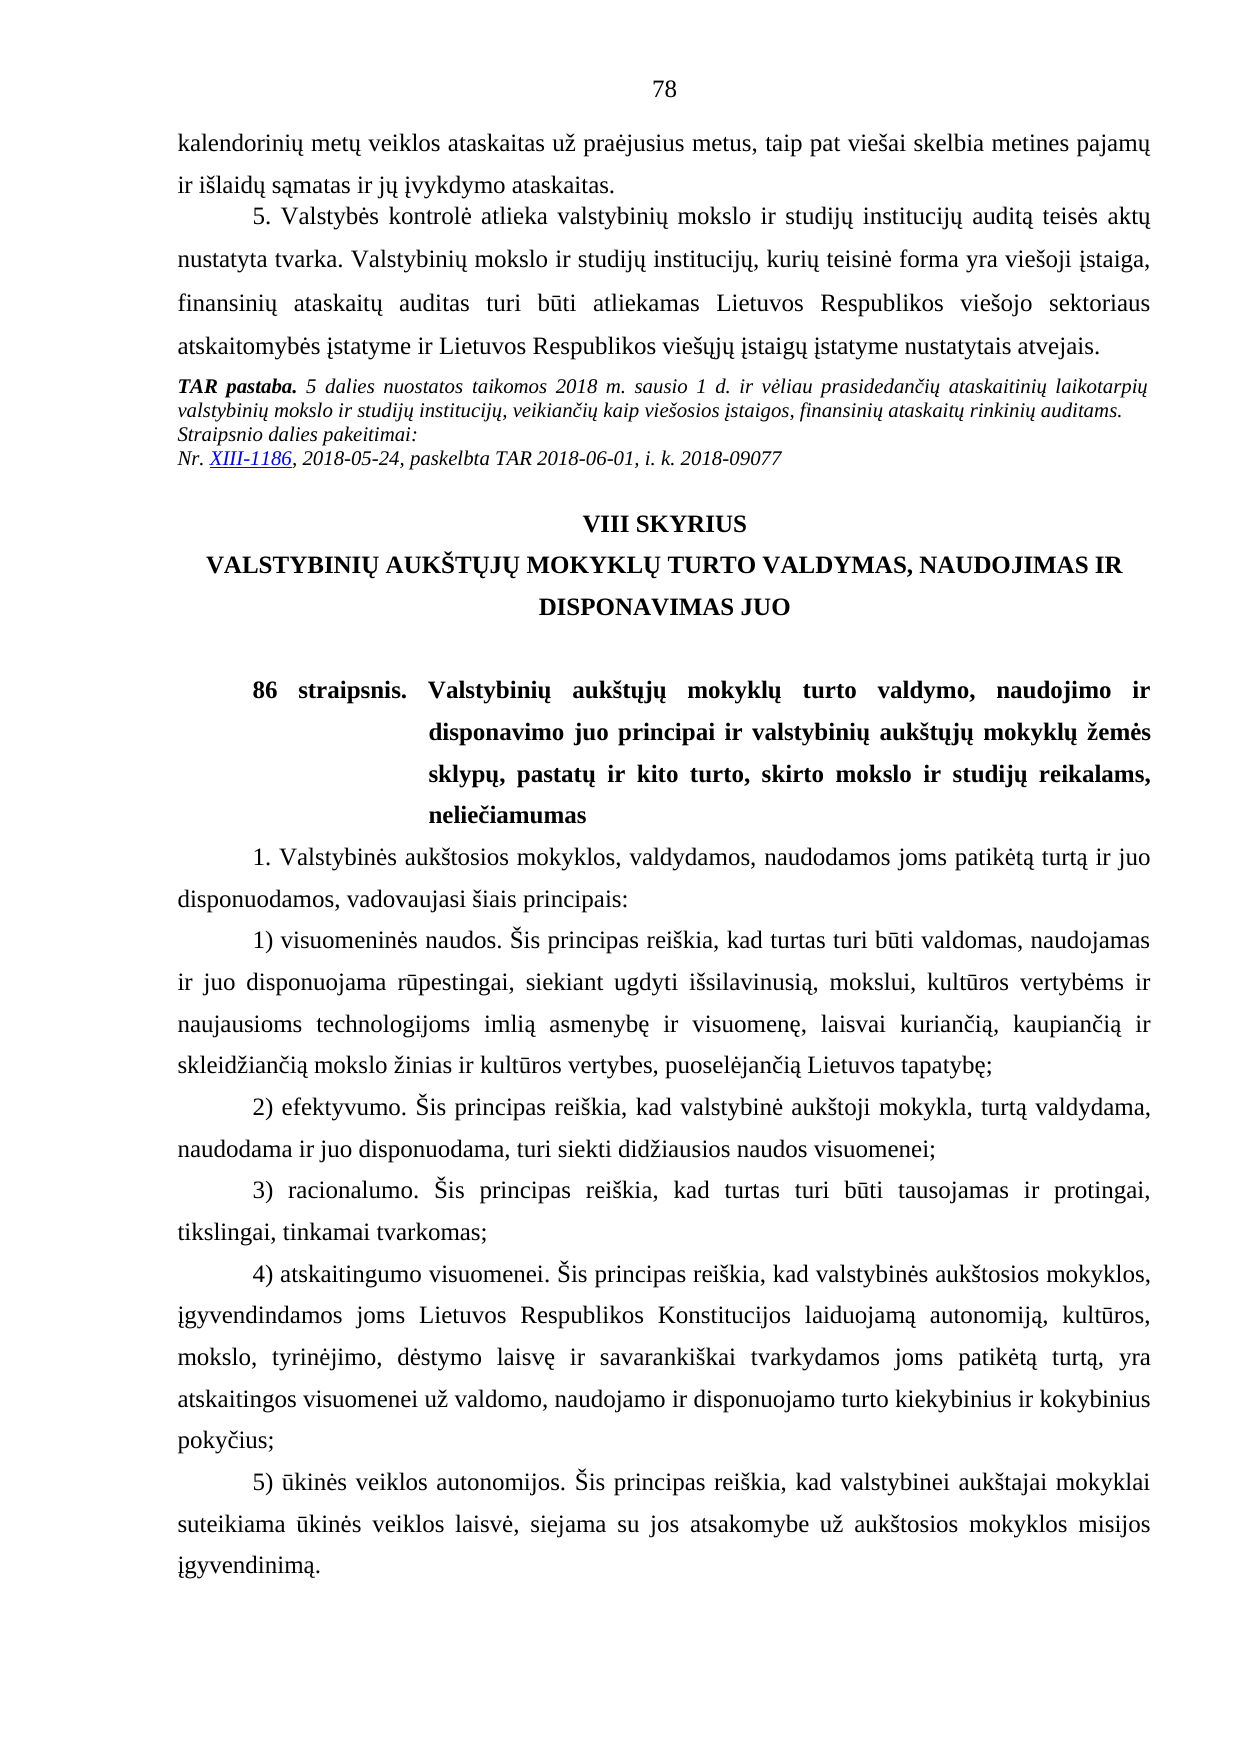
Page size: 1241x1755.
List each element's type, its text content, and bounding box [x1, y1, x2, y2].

text 5. Valstybės kontrolė atlieka valstybinių mokslo ir studijų institucijų auditą teisės aktų nustatyta tvarka. Valstybinių mokslo ir studijų institucijų, kurių teisinė forma yra viešoji įstaiga, finansinių ataskaitų auditas turi būti atliekamas Lietuvos Respublikos viešojo sektoriaus atskaitomybės įstatyme ir Lietuvos Respublikos viešųjų įstaigų įstatyme nustatytais atvejais. [177, 201, 1152, 359]
text Straipsnio dalies pakeitimai: [177, 422, 1152, 446]
text VALSTYBINIŲ AUKŠTŲJŲ MOKYKLŲ TURTO VALDYMAS, NAUDOJIMAS IR DISPONAVIMAS JUO [177, 541, 1152, 624]
text 3) racionalumo. Šis principas reiškia, kad turtas turi būti tausojamas ir protingai, tikslingai, tinkamai tvarkomas; [177, 1166, 1152, 1249]
text 5) ūkinės veiklos autonomijos. Šis principas reiškia, kad valstybinei aukštajai mokyklai suteikiama ūkinės veiklos laisvė, siejama su jos atsakomybe už aukštosios mokyklos misijos įgyvendinimą. [177, 1457, 1152, 1582]
text 4) atskaitingumo visuomenei. Šis principas reiškia, kad valstybinės aukštosios mokyklos, įgyvendindamos joms Lietuvos Respublikos Konstitucijos laiduojamą autonomiją, kultūros, mokslo, tyrinėjimo, dėstymo laisvę ir savarankiškai tvarkydamos joms patikėtą turtą, yra atskaitingos visuomenei už valdomo, naudojamo ir disponuojamo turto kiekybinius ir kokybinius pokyčius; [177, 1249, 1152, 1457]
text VIII SKYRIUS [177, 499, 1152, 541]
text kalendorinių metų veiklos ataskaitas už praėjusius metus, taip pat viešai skelbia metines pajamų ir išlaidų sąmatas ir jų įvykdymo ataskaitas. [177, 118, 1152, 201]
text 2) efektyvumo. Šis principas reiškia, kad valstybinė aukštoji mokykla, turtą valdydama, naudodama ir juo disponuodama, turi siekti didžiausios naudos visuomenei; [177, 1082, 1152, 1166]
text 1. Valstybinės aukštosios mokyklos, valdydamos, naudodamos joms patikėtą turtą ir juo disponuodamos, vadovaujasi šiais principais: [177, 832, 1152, 916]
text 1) visuomeninės naudos. Šis principas reiškia, kad turtas turi būti valdomas, naudojamas ir juo disponuojama rūpestingai, siekiant ugdyti išsilavinusią, mokslui, kultūros vertybėms ir naujausioms technologijoms imlią asmenybę ir visuomenę, laisvai kuriančią, kaupiančią ir skleidžiančią mokslo žinias ir kultūros vertybes, puoselėjančią Lietuvos tapatybę; [177, 916, 1152, 1082]
text 86 straipsnis. Valstybinių aukštųjų mokyklų turto valdymo, naudojimo ir disponavimo juo principai ir valstybinių aukštųjų mokyklų žemės sklypų, pastatų ir kito turto, skirto mokslo ir studijų reikalams, neliečiamumas [252, 666, 1152, 832]
text Nr. XIII-1186, 2018-05-24, paskelbta TAR 2018-06-01, i. k. 2018-09077 [177, 446, 1152, 470]
text TAR pastaba. 5 dalies nuostatos taikomos 2018 m. sausio 1 d. ir vėliau prasidedančių ataskaitinių laikotarpių valstybinių mokslo ir studijų institucijų, veikiančių kaip viešosios įstaigos, finansinių ataskaitų rinkinių auditams. [177, 374, 1152, 422]
